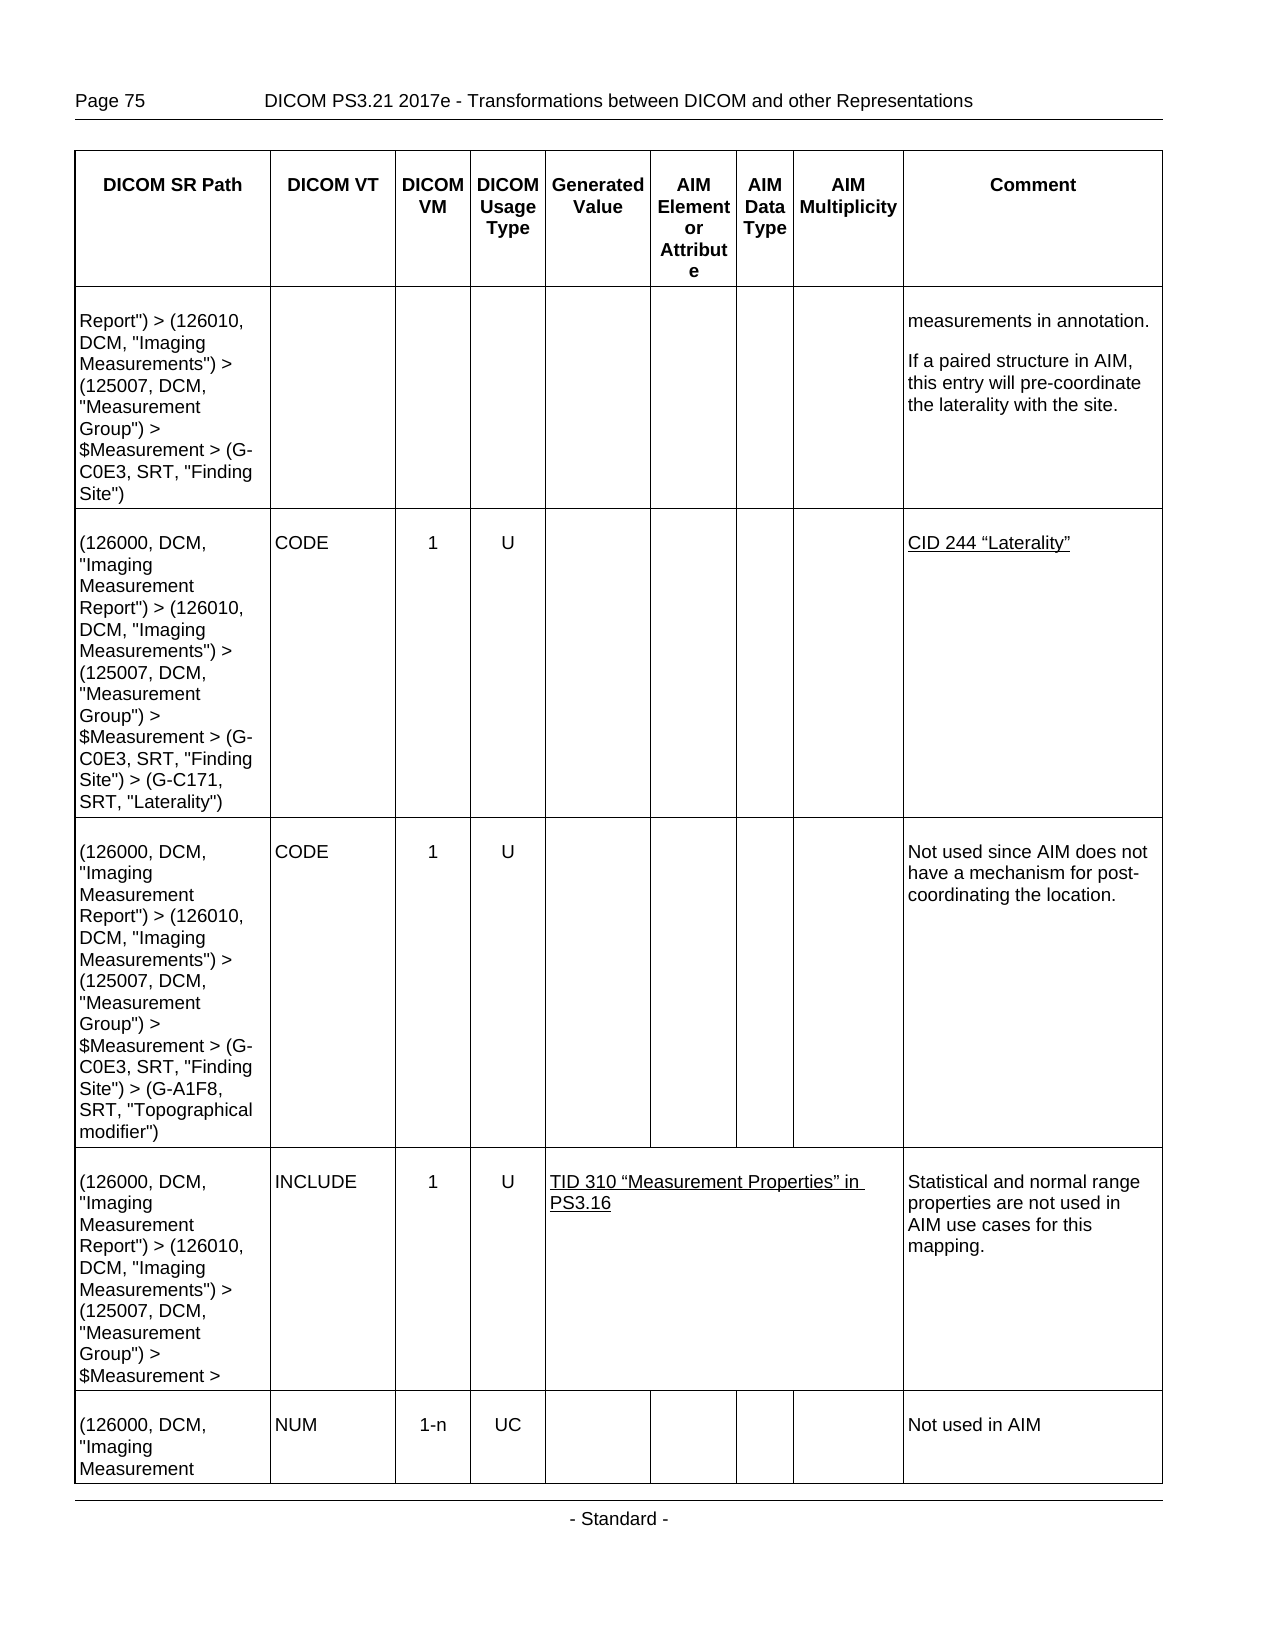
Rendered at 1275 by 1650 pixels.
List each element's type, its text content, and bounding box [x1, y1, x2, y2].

table_cell 1 [396, 509, 470, 817]
table_cell (126000, DCM, "Imaging Measurement [76, 1391, 270, 1483]
table_header Comment [904, 151, 1162, 286]
table_cell CID 244 “Laterality” [904, 509, 1162, 817]
table_cell INCLUDE [271, 1148, 395, 1390]
table_cell [546, 287, 650, 508]
table_cell CODE [271, 509, 395, 817]
table_cell (126000, DCM, "Imaging Measurement Report") > (126010, DCM, "Imaging Measurements") > (125007, DCM, "Measurement Group") > $Measurement > (G-C0E3, SRT, "Finding Site") > (G-A1F8, SRT, "Topographical modifier") [76, 818, 270, 1147]
table_cell U [471, 818, 545, 1147]
table_cell [794, 509, 903, 817]
table_cell [651, 509, 736, 817]
table_cell 1-n [396, 1391, 470, 1483]
table_cell [737, 818, 793, 1147]
table_cell [546, 509, 650, 817]
table_cell U [471, 509, 545, 817]
table_header DICOM VM [396, 151, 470, 286]
table_cell (126000, DCM, "Imaging Measurement Report") > (126010, DCM, "Imaging Measurements") > (125007, DCM, "Measurement Group") > $Measurement > [76, 1148, 270, 1390]
table_cell 1 [396, 818, 470, 1147]
table_cell [794, 818, 903, 1147]
table_cell TID 310 “Measurement Properties” in PS3.16 [546, 1148, 903, 1390]
table_cell [794, 1391, 903, 1483]
table_header DICOM SR Path [76, 151, 270, 286]
table_cell [651, 1391, 736, 1483]
table_cell Report") > (126010, DCM, "Imaging Measurements") > (125007, DCM, "Measurement Group") > $Measurement > (G-C0E3, SRT, "Finding Site") [76, 287, 270, 508]
table_header DICOM Usage Type [471, 151, 545, 286]
table_cell [651, 818, 736, 1147]
table_cell 1 [396, 1148, 470, 1390]
table_cell [546, 818, 650, 1147]
table_header AIM Multiplicity [794, 151, 903, 286]
table_cell [396, 287, 470, 508]
table_cell [737, 1391, 793, 1483]
table_cell [471, 287, 545, 508]
table_cell U [471, 1148, 545, 1390]
table_cell measurements in annotation. If a paired structure in AIM, this entry will pre-coordinate the laterality with the site. [904, 287, 1162, 508]
table_header AIM Element or Attribute [651, 151, 736, 286]
table_cell [737, 287, 793, 508]
table_cell Not used since AIM does not have a mechanism for post-coordinating the location. [904, 818, 1162, 1147]
table_cell [794, 287, 903, 508]
table_cell CODE [271, 818, 395, 1147]
table_cell [737, 509, 793, 817]
table_header DICOM VT [271, 151, 395, 286]
table_cell [651, 287, 736, 508]
table_header AIM Data Type [737, 151, 793, 286]
table_cell (126000, DCM, "Imaging Measurement Report") > (126010, DCM, "Imaging Measurements") > (125007, DCM, "Measurement Group") > $Measurement > (G-C0E3, SRT, "Finding Site") > (G-C171, SRT, "Laterality") [76, 509, 270, 817]
table_cell [546, 1391, 650, 1483]
table_cell Not used in AIM [904, 1391, 1162, 1483]
table_header Generated Value [546, 151, 650, 286]
table_cell UC [471, 1391, 545, 1483]
table_cell Statistical and normal range properties are not used in AIM use cases for this mapping. [904, 1148, 1162, 1390]
table_cell NUM [271, 1391, 395, 1483]
table_cell [271, 287, 395, 508]
